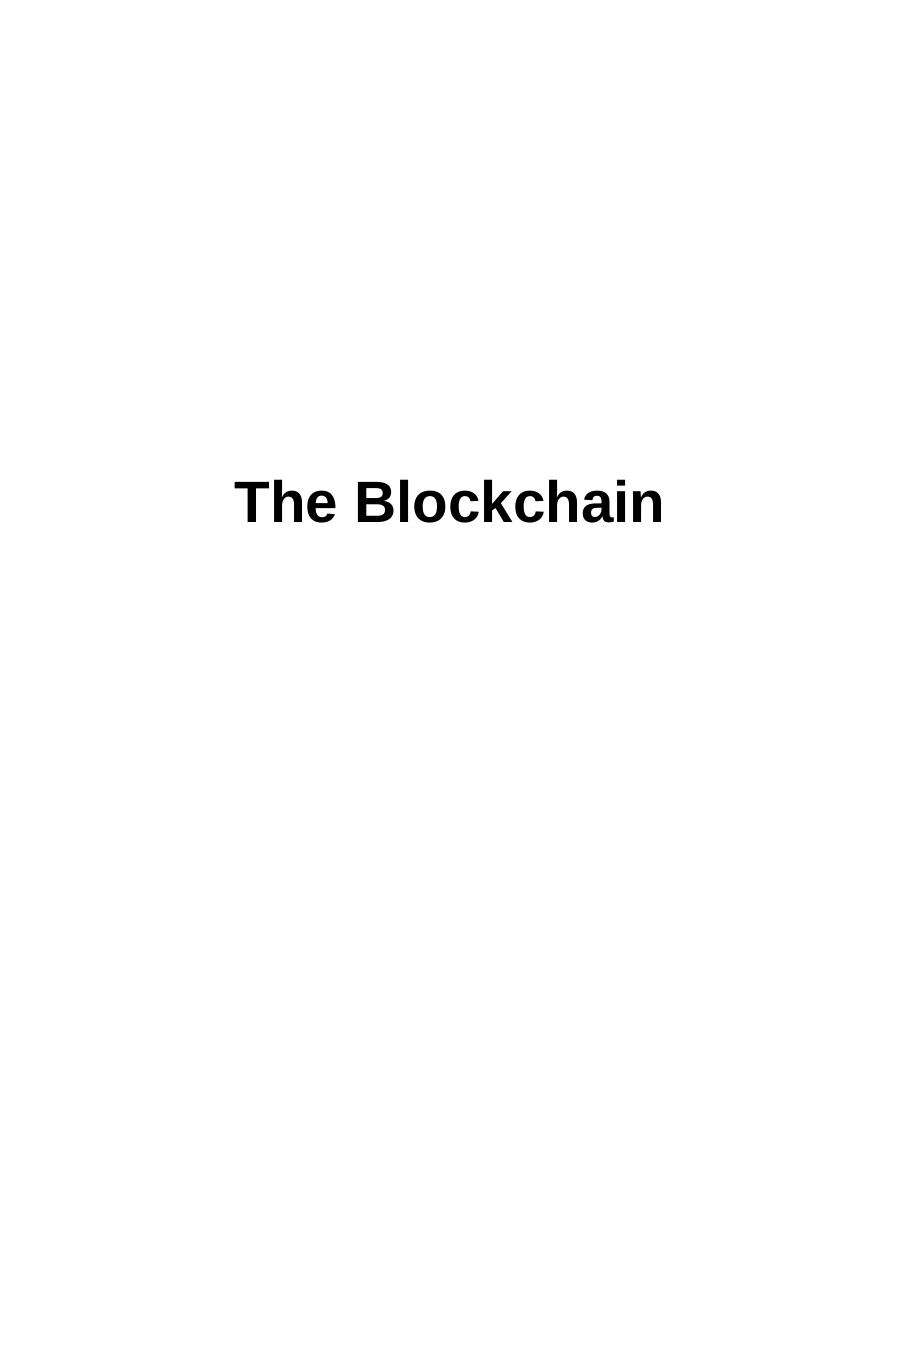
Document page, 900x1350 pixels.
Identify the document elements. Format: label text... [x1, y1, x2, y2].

title The Blockchain [118, 468, 782, 535]
